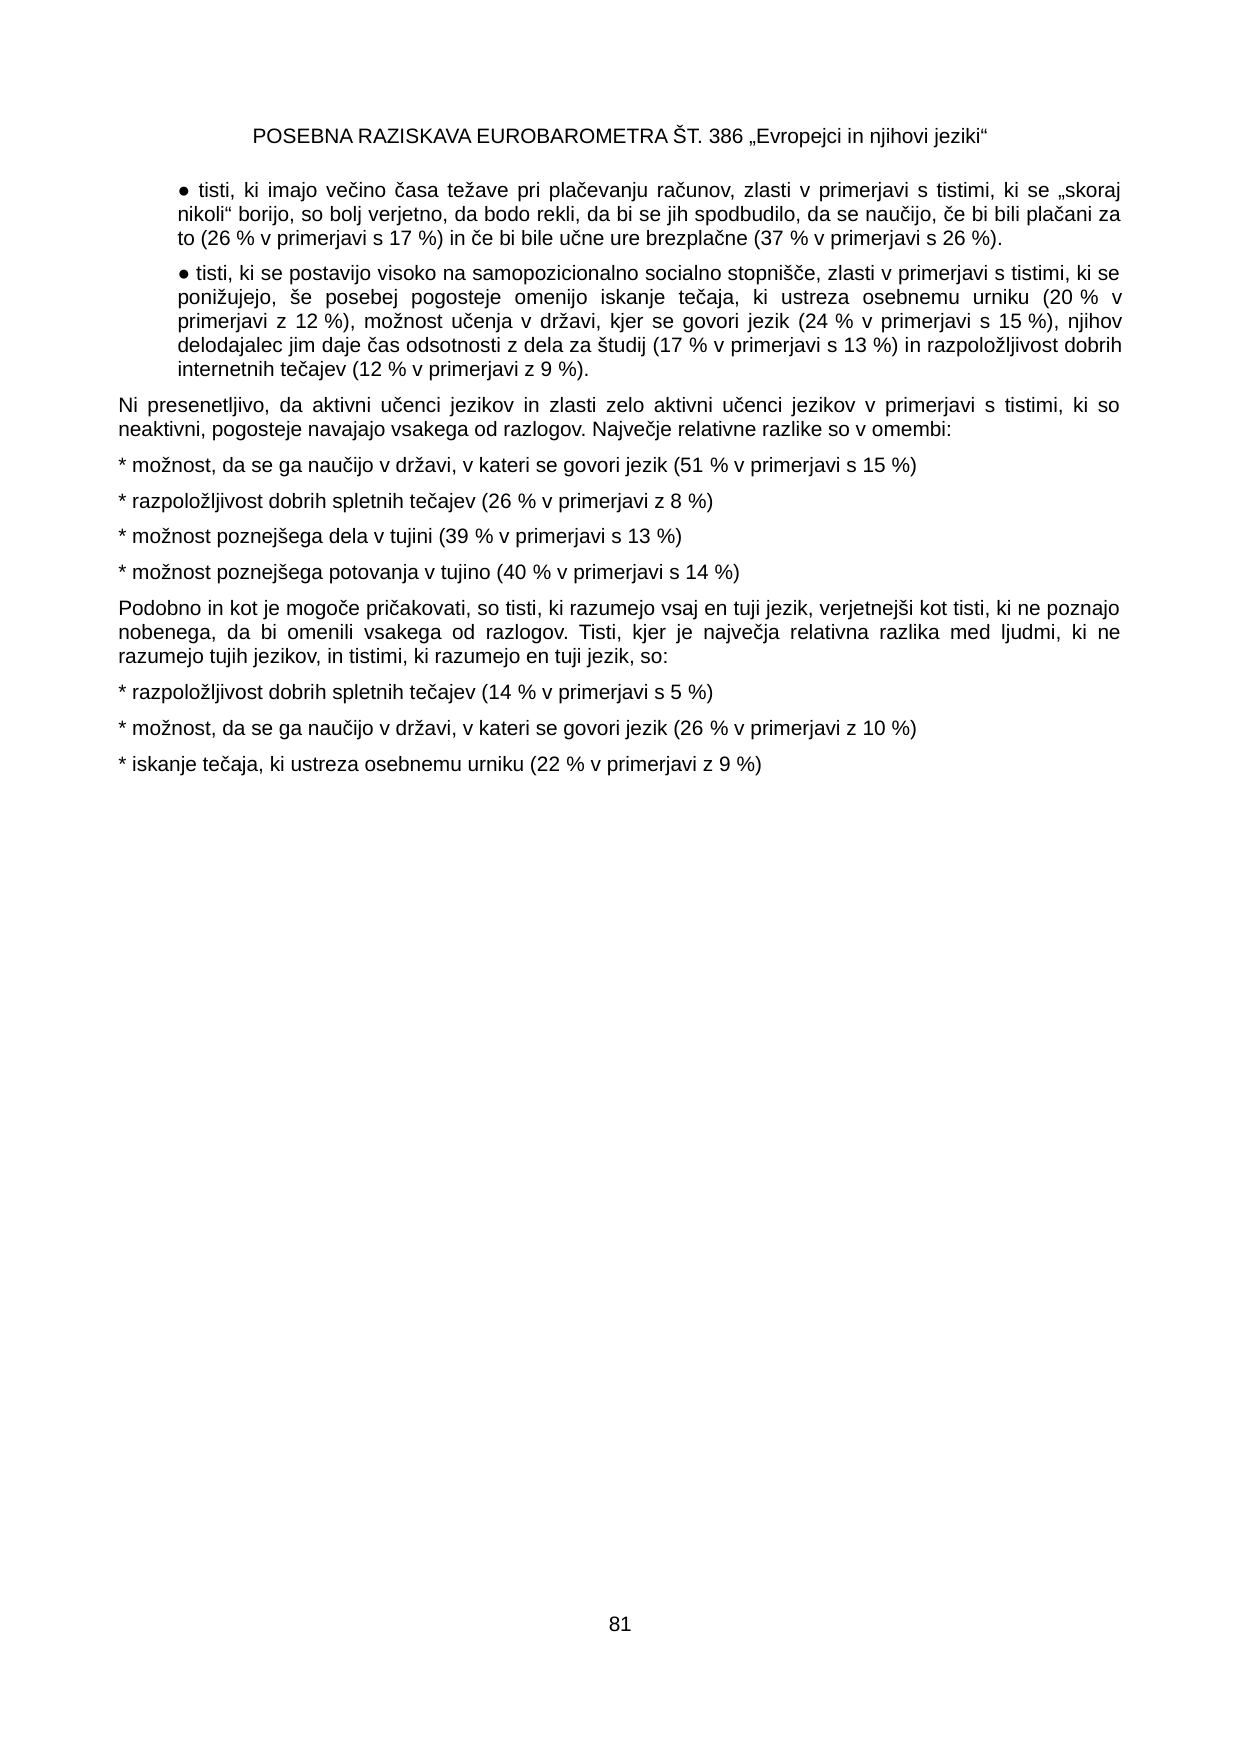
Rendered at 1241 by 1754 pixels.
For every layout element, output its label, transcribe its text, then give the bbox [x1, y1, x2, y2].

text ● tisti, ki se postavijo visoko na samopozicionalno socialno stopnišče, zlasti v primerjavi s tistimi, ki se ponižujejo, še posebej pogosteje omenijo iskanje tečaja, ki ustreza osebnemu urniku (20 % v primerjavi z 12 %), možnost učenja v državi, kjer se govori jezik (24 % v primerjavi s 15 %), njihov delodajalec jim daje čas odsotnosti z dela za študij (17 % v primerjavi s 13 %) in razpoložljivost dobrih internetnih tečajev (12 % v primerjavi z 9 %). [177, 261, 1122, 381]
text * možnost poznejšega potovanja v tujino (40 % v primerjavi s 14 %) [118, 560, 1122, 584]
text Podobno in kot je mogoče pričakovati, so tisti, ki razumejo vsaj en tuji jezik, verjetnejši kot tisti, ki ne poznajo nobenega, da bi omenili vsakega od razlogov. Tisti, kjer je največja relativna razlika med ljudmi, ki ne razumejo tujih jezikov, in tistimi, ki razumejo en tuji jezik, so: [118, 596, 1122, 668]
text * razpoložljivost dobrih spletnih tečajev (14 % v primerjavi s 5 %) [118, 680, 1122, 704]
text * možnost, da se ga naučijo v državi, v kateri se govori jezik (51 % v primerjavi s 15 %) [118, 453, 1122, 477]
text * iskanje tečaja, ki ustreza osebnemu urniku (22 % v primerjavi z 9 %) [118, 751, 1122, 775]
text * razpoložljivost dobrih spletnih tečajev (26 % v primerjavi z 8 %) [118, 488, 1122, 512]
text * možnost poznejšega dela v tujini (39 % v primerjavi s 13 %) [118, 524, 1122, 548]
text Ni presenetljivo, da aktivni učenci jezikov in zlasti zelo aktivni učenci jezikov v primerjavi s tistimi, ki so neaktivni, pogosteje navajajo vsakega od razlogov. Največje relativne razlike so v omembi: [118, 393, 1122, 441]
text * možnost, da se ga naučijo v državi, v kateri se govori jezik (26 % v primerjavi z 10 %) [118, 716, 1122, 739]
text ● tisti, ki imajo večino časa težave pri plačevanju računov, zlasti v primerjavi s tistimi, ki se „skoraj nikoli“ borijo, so bolj verjetno, da bodo rekli, da bi se jih spodbudilo, da se naučijo, če bi bili plačani za to (26 % v primerjavi s 17 %) in če bi bile učne ure brezplačne (37 % v primerjavi s 26 %). [177, 177, 1122, 249]
